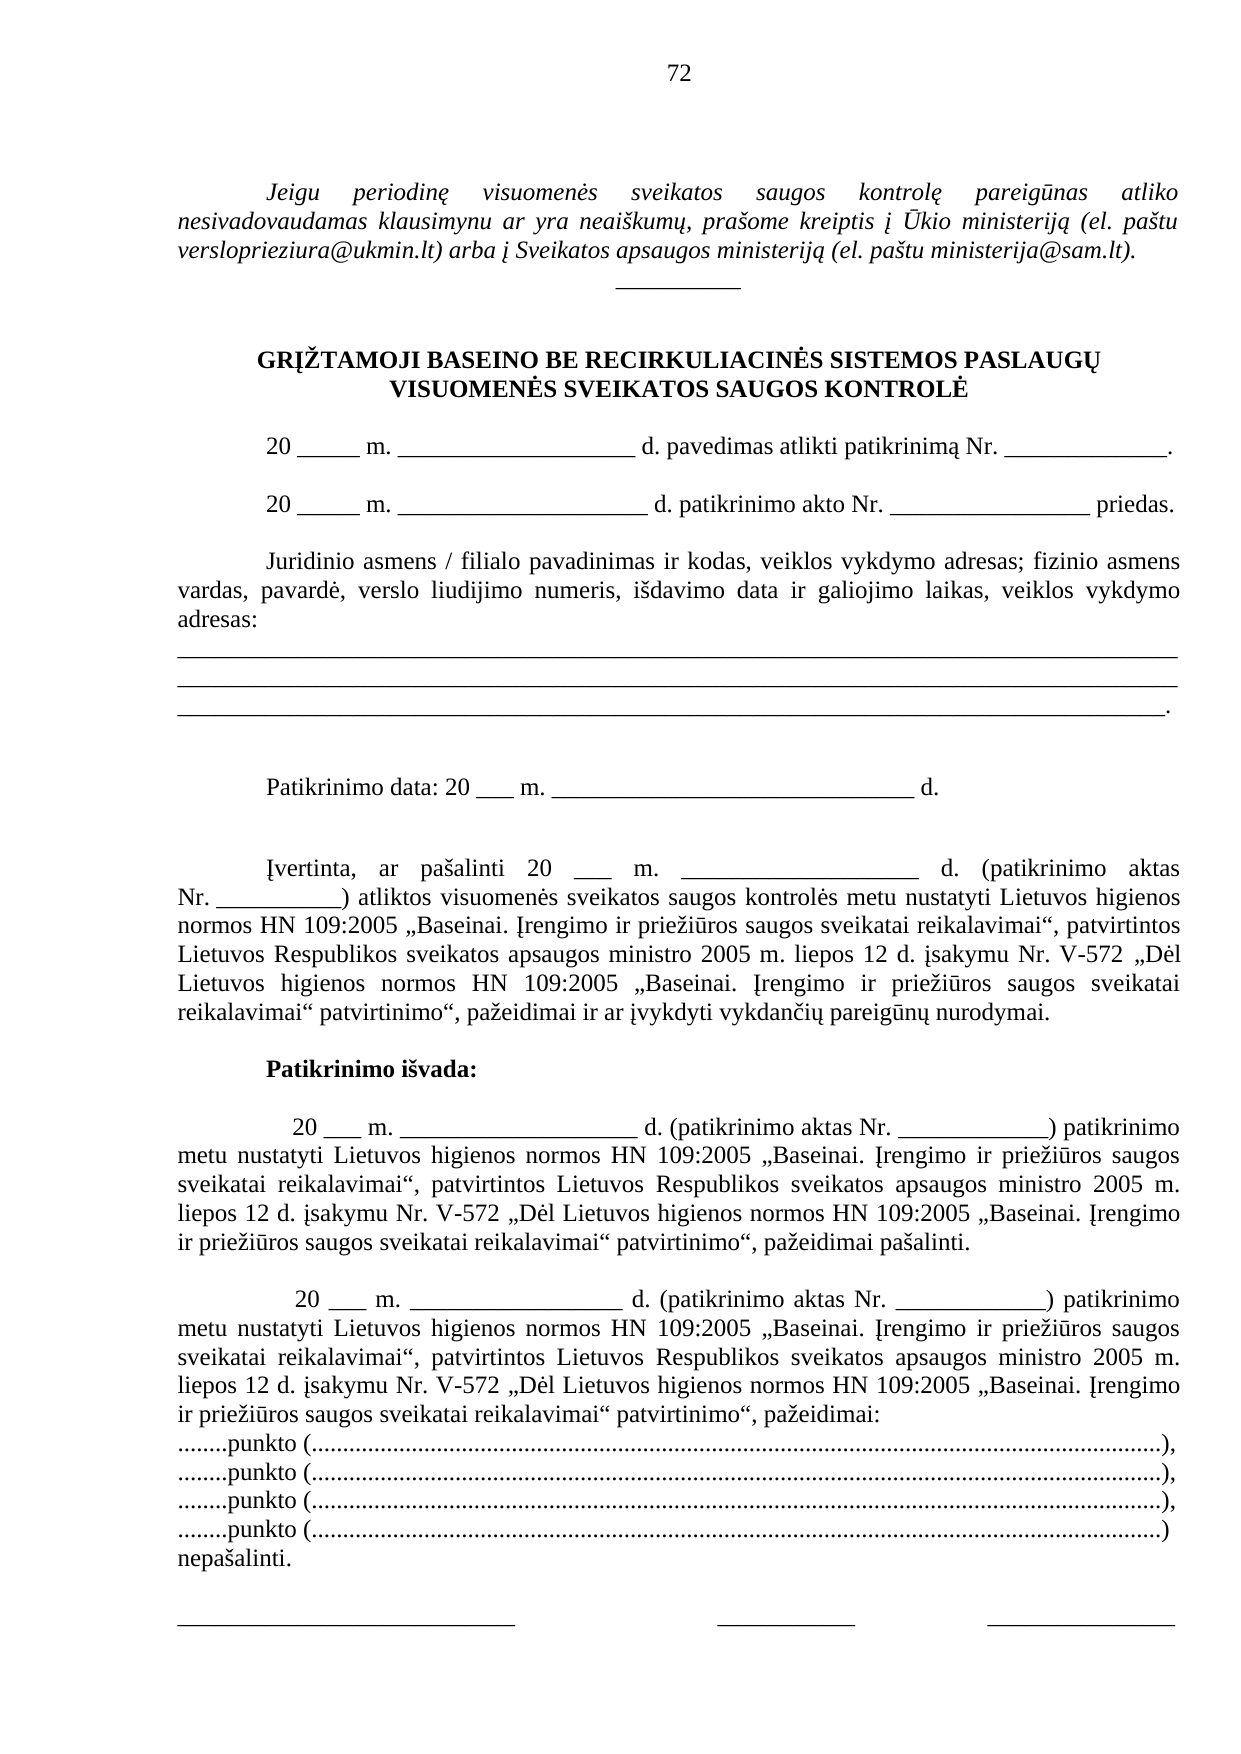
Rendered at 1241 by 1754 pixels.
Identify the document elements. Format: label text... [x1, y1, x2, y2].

text Juridinio asmens / filialo pavadinimas ir kodas, veiklos vykdymo adresas; fizinio asmens vardas, pavardė, verslo liudijimo numeris, išdavimo data ir galiojimo laikas, veiklos vykdymo adresas: ________________________________________________________________________________ [177, 546, 1181, 661]
text Jeigu periodinę visuomenės sveikatos saugos kontrolę pareigūnas atliko nesivadovaudamas klausimynu ar yra neaiškumų, prašome kreiptis į Ūkio ministeriją (el. paštu versloprieziura@ukmin.lt) arba į Sveikatos apsaugos ministeriją (el. paštu ministerija@sam.lt). [177, 177, 1181, 263]
text ___________________________ ___________ _______________ [177, 1601, 1181, 1629]
text _______________________________________________________________________________________________________________________________________________________________. [177, 661, 1181, 719]
text Įvertinta, ar pašalinti 20 ___ m. ___________________ d. (patikrinimo aktas Nr. __________) atliktos visuomenės sveikatos saugos kontrolės metu nustatyti Lietuvos higienos normos HN 109:2005 „Baseinai. Įrengimo ir priežiūros saugos sveikatai reikalavimai“, patvirtintos Lietuvos Respublikos sveikatos apsaugos ministro 2005 m. liepos 12 d. įsakymu Nr. V-572 „Dėl Lietuvos higienos normos HN 109:2005 „Baseinai. Įrengimo ir priežiūros saugos sveikatai reikalavimai“ patvirtinimo“, pažeidimai ir ar įvykdyti vykdančių pareigūnų nurodymai. [177, 853, 1181, 1026]
text __________ [177, 263, 1181, 292]
text GRĮŽTAMOJI BASEINO BE RECIRKULIACINĖS SISTEMOS PASLAUGŲ VISUOMENĖS SVEIKATOS SAUGOS KONTROLĖ [177, 345, 1181, 402]
text 20 _____ m. ___________________ d. pavedimas atlikti patikrinimą Nr. _____________. [177, 431, 1181, 460]
text  20 ___ m. ___________________ d. (patikrinimo aktas Nr. ____________) patikrinimo metu nustatyti Lietuvos higienos normos HN 109:2005 „Baseinai. Įrengimo ir priežiūros saugos sveikatai reikalavimai“, patvirtintos Lietuvos Respublikos sveikatos apsaugos ministro 2005 m. liepos 12 d. įsakymu Nr. V-572 „Dėl Lietuvos higienos normos HN 109:2005 „Baseinai. Įrengimo ir priežiūros saugos sveikatai reikalavimai“ patvirtinimo“, pažeidimai pašalinti. [177, 1112, 1181, 1256]
text 20 _____ m. ____________________ d. patikrinimo akto Nr. ________________ priedas. [177, 489, 1181, 517]
text ........punkto (........................................................................................................................................) nepašalinti. [177, 1514, 1181, 1572]
text ........punkto (........................................................................................................................................), [177, 1457, 1181, 1486]
text Patikrinimo išvada: [177, 1054, 1181, 1083]
text ........punkto (........................................................................................................................................), [177, 1486, 1181, 1514]
text ........punkto (........................................................................................................................................), [177, 1428, 1181, 1457]
text  20 ___ m. _________________ d. (patikrinimo aktas Nr. ____________) patikrinimo metu nustatyti Lietuvos higienos normos HN 109:2005 „Baseinai. Įrengimo ir priežiūros saugos sveikatai reikalavimai“, patvirtintos Lietuvos Respublikos sveikatos apsaugos ministro 2005 m. liepos 12 d. įsakymu Nr. V-572 „Dėl Lietuvos higienos normos HN 109:2005 „Baseinai. Įrengimo ir priežiūros saugos sveikatai reikalavimai“ patvirtinimo“, pažeidimai: [177, 1284, 1181, 1428]
text Patikrinimo data: 20 ___ m. _____________________________ d. [177, 772, 1181, 800]
